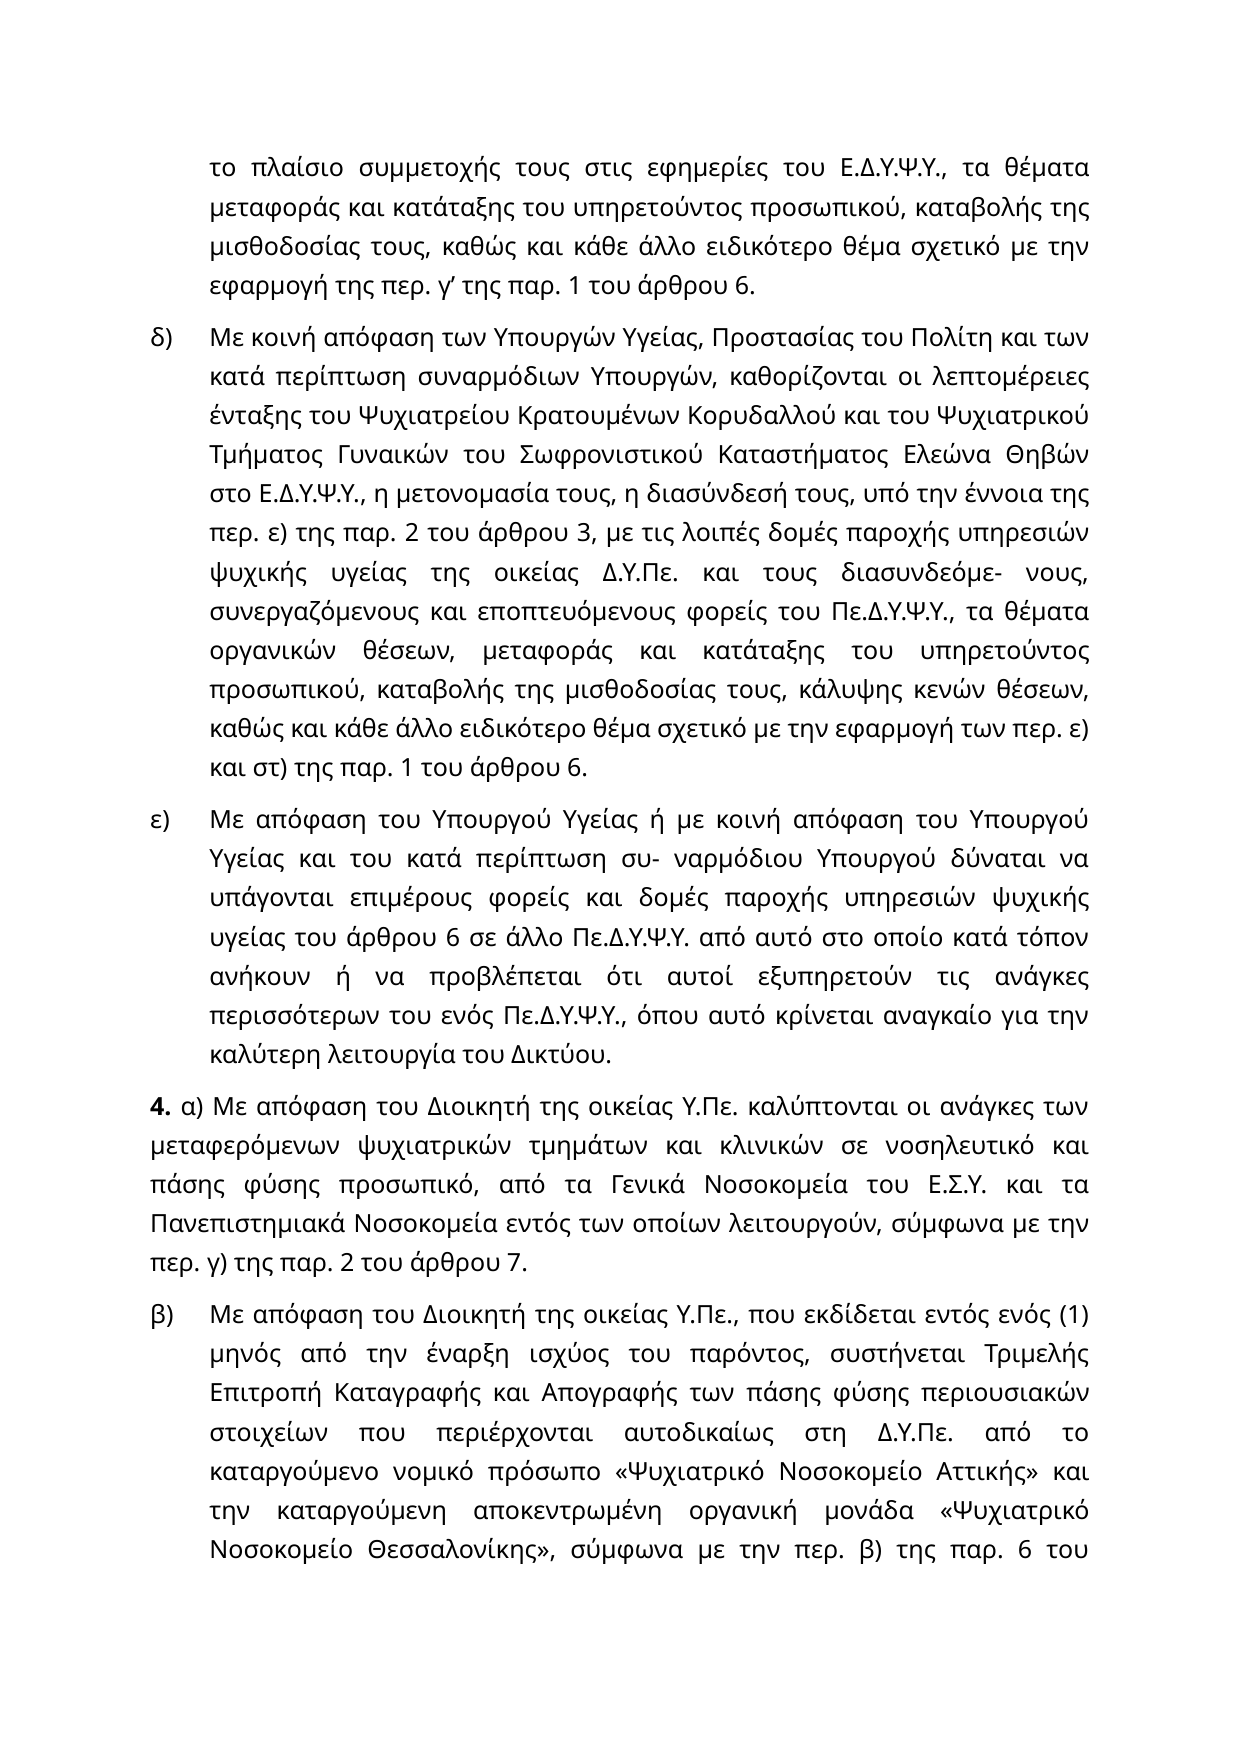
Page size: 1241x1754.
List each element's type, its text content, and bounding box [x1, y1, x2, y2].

list β) Με απόφαση του Διοικητή της οικείας Υ.Πε., που εκδίδεται εντός ενός (1) μηνός από την έναρξη ισχύος του παρόντος, συστήνεται Τριμελής Επιτροπή Καταγραφής και Απογραφής των πάσης φύσης περιουσιακών στοιχείων που περιέρχονται αυτοδικαίως στη Δ.Υ.Πε. από το καταργούμενο νομικό πρόσωπο «Ψυχιατρικό Νοσοκομείο Αττικής» και την καταργούμενη αποκεντρωμένη οργανική μονάδα «Ψυχιατρικό Νοσοκομείο Θεσσαλονίκης», σύμφωνα με την περ. β) της παρ. 6 του [150, 1297, 1090, 1566]
list το πλαίσιο συμμετοχής τους στις εφημερίες του Ε.Δ.Υ.Ψ.Υ., τα θέματα μεταφοράς και κατάταξης του υπηρετούντος προσωπικού, καταβολής της μισθοδοσίας τους, καθώς και κάθε άλλο ειδικότερο θέμα σχετικό με την εφαρμογή της περ. γ’ της παρ. 1 του άρθρου 6. [150, 150, 1090, 302]
list ε) Με απόφαση του Υπουργού Υγείας ή με κοινή απόφαση του Υπουργού Υγείας και του κατά περίπτωση συ- ναρμόδιου Υπουργού δύναται να υπάγονται επιμέρους φορείς και δομές παροχής υπηρεσιών ψυχικής υγείας του άρθρου 6 σε άλλο Πε.Δ.Υ.Ψ.Υ. από αυτό στο οποίο κατά τόπον ανήκουν ή να προβλέπεται ότι αυτοί εξυπηρετούν τις ανάγκες περισσότερων του ενός Πε.Δ.Υ.Ψ.Υ., όπου αυτό κρίνεται αναγκαίο για την καλύτερη λειτουργία του Δικτύου. [150, 802, 1090, 1071]
text 4. α) Με απόφαση του Διοικητή της οικείας Υ.Πε. καλύπτονται οι ανάγκες των μεταφερόμενων ψυχιατρικών τμημάτων και κλινικών σε νοσηλευτικό και πάσης φύσης προσωπικό, από τα Γενικά Νοσοκομεία του Ε.Σ.Υ. και τα Πανεπιστημιακά Νοσοκομεία εντός των οποίων λειτουργούν, σύμφωνα με την περ. γ) της παρ. 2 του άρθρου 7. [150, 1088, 1090, 1279]
list δ) Με κοινή απόφαση των Υπουργών Υγείας, Προστασίας του Πολίτη και των κατά περίπτωση συναρμόδιων Υπουργών, καθορίζονται οι λεπτομέρειες ένταξης του Ψυχιατρείου Κρατουμένων Κορυδαλλού και του Ψυχιατρικού Τμήματος Γυναικών του Σωφρονιστικού Καταστήματος Ελεώνα Θηβών στο Ε.Δ.Υ.Ψ.Υ., η μετονομασία τους, η διασύνδεσή τους, υπό την έννοια της περ. ε) της παρ. 2 του άρθρου 3, με τις λοιπές δομές παροχής υπηρεσιών ψυχικής υγείας της οικείας Δ.Υ.Πε. και τους διασυνδεόμε- νους, συνεργαζόμενους και εποπτευόμενους φορείς του Πε.Δ.Υ.Ψ.Υ., τα θέματα οργανικών θέσεων, μεταφοράς και κατάταξης του υπηρετούντος προσωπικού, καταβολής της μισθοδοσίας τους, κάλυψης κενών θέσεων, καθώς και κάθε άλλο ειδικότερο θέμα σχετικό με την εφαρμογή των περ. ε) και στ) της παρ. 1 του άρθρου 6. [150, 319, 1090, 784]
